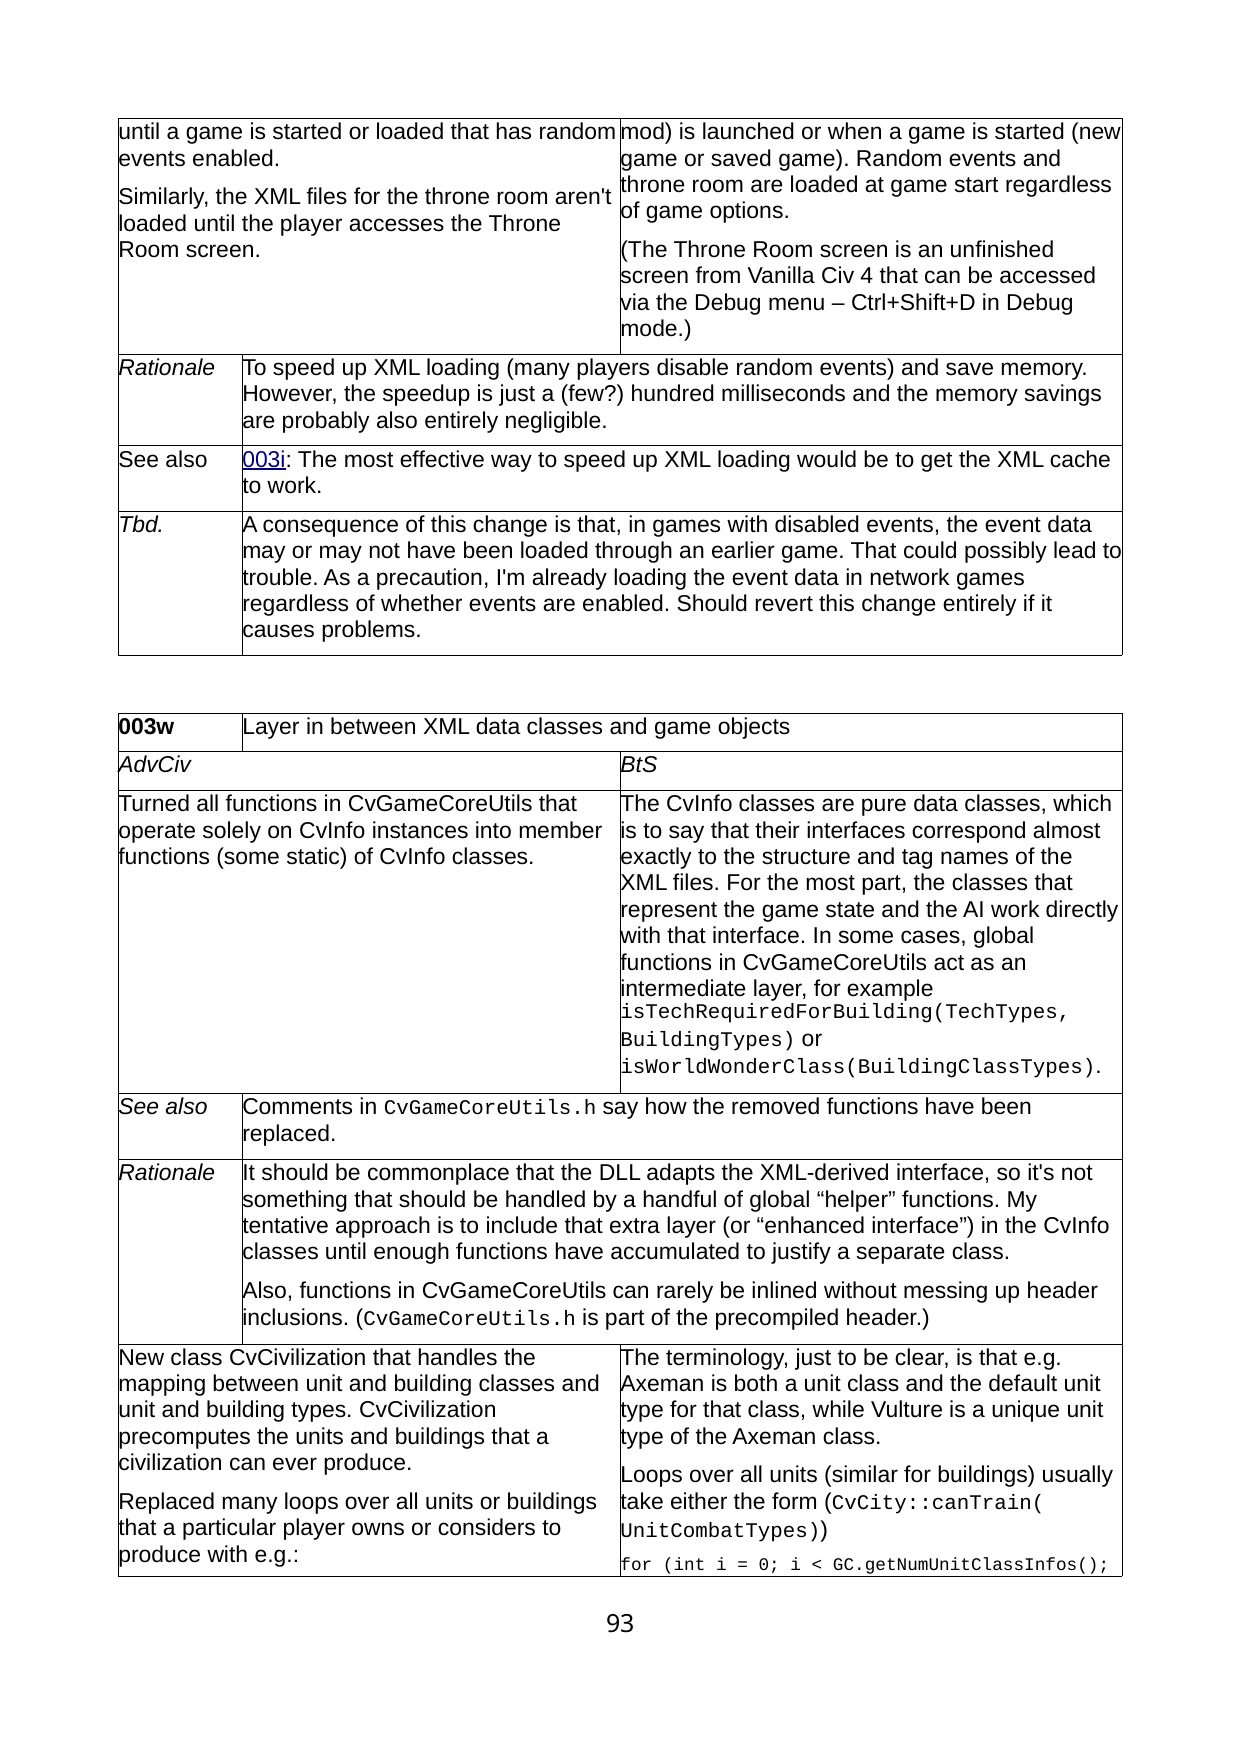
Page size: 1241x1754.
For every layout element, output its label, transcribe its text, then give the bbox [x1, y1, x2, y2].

table_cell The CvInfo classes are pure data classes, which is to say that their interfaces correspond almost exactly to the structure and tag names of the XML files. For the most part, the classes that represent the game state and the AI work directly with that interface. In some cases, global functions in CvGameCoreUtils act as an intermediate layer, for example isTechRequiredForBuilding(TechTypes, BuildingTypes) or isWorldWonderClass(BuildingClassTypes). [621, 791, 1122, 1093]
table_header 003w [119, 714, 242, 751]
table_cell AdvCiv [119, 752, 620, 790]
table_cell Rationale [119, 1160, 242, 1343]
table_cell See also [119, 1094, 242, 1159]
table_cell To speed up XML loading (many players disable random events) and save memory. However, the speedup is just a (few?) hundred milliseconds and the memory savings are probably also entirely negligible. [243, 355, 1122, 445]
table_cell New class CvCivilization that handles the mapping between unit and building classes and unit and building types. CvCivilization precomputes the units and buildings that a civilization can ever produce. Replaced many loops over all units or buildings that a particular player owns or considers to produce with e.g.: [119, 1345, 620, 1576]
table_cell mod) is launched or when a game is started (new game or saved game). Random events and throne room are loaded at game start regardless of game options. (The Throne Room screen is an unfinished screen from Vanilla Civ 4 that can be accessed via the Debug menu – Ctrl+Shift+D in Debug mode.) [621, 119, 1122, 354]
table_cell Rationale [119, 355, 242, 445]
table_cell 003i: The most effective way to speed up XML loading would be to get the XML cache to work. [243, 446, 1122, 511]
table_cell Turned all functions in CvGameCoreUtils that operate solely on CvInfo instances into member functions (some static) of CvInfo classes. [119, 791, 620, 1093]
table_cell until a game is started or loaded that has random events enabled. Similarly, the XML files for the throne room aren't loaded until the player accesses the Throne Room screen. [119, 119, 620, 354]
table_cell The terminology, just to be clear, is that e.g. Axeman is both a unit class and the default unit type for that class, while Vulture is a unique unit type of the Axeman class. Loops over all units (similar for buildings) usually take either the form (CvCity::canTrain( UnitCombatTypes)) for (int i = 0; i < GC.getNumUnitClassInfos(); [621, 1345, 1122, 1576]
table_cell A consequence of this change is that, in games with disabled events, the event data may or may not have been loaded through an earlier game. That could possibly lead to trouble. As a precaution, I'm already loading the event data in network games regardless of whether events are enabled. Should revert this change entirely if it causes problems. [243, 512, 1122, 655]
table_cell Tbd. [119, 512, 242, 655]
table_cell Comments in CvGameCoreUtils.h say how the removed functions have been replaced. [243, 1094, 1122, 1159]
table_cell BtS [621, 752, 1122, 790]
table_cell It should be commonplace that the DLL adapts the XML-derived interface, so it's not something that should be handled by a handful of global “helper” functions. My tentative approach is to include that extra layer (or “enhanced interface”) in the CvInfo classes until enough functions have accumulated to justify a separate class. Also, functions in CvGameCoreUtils can rarely be inlined without messing up header inclusions. (CvGameCoreUtils.h is part of the precompiled header.) [243, 1160, 1122, 1343]
table_header Layer in between XML data classes and game objects [243, 714, 1122, 751]
table_cell See also [119, 446, 242, 511]
